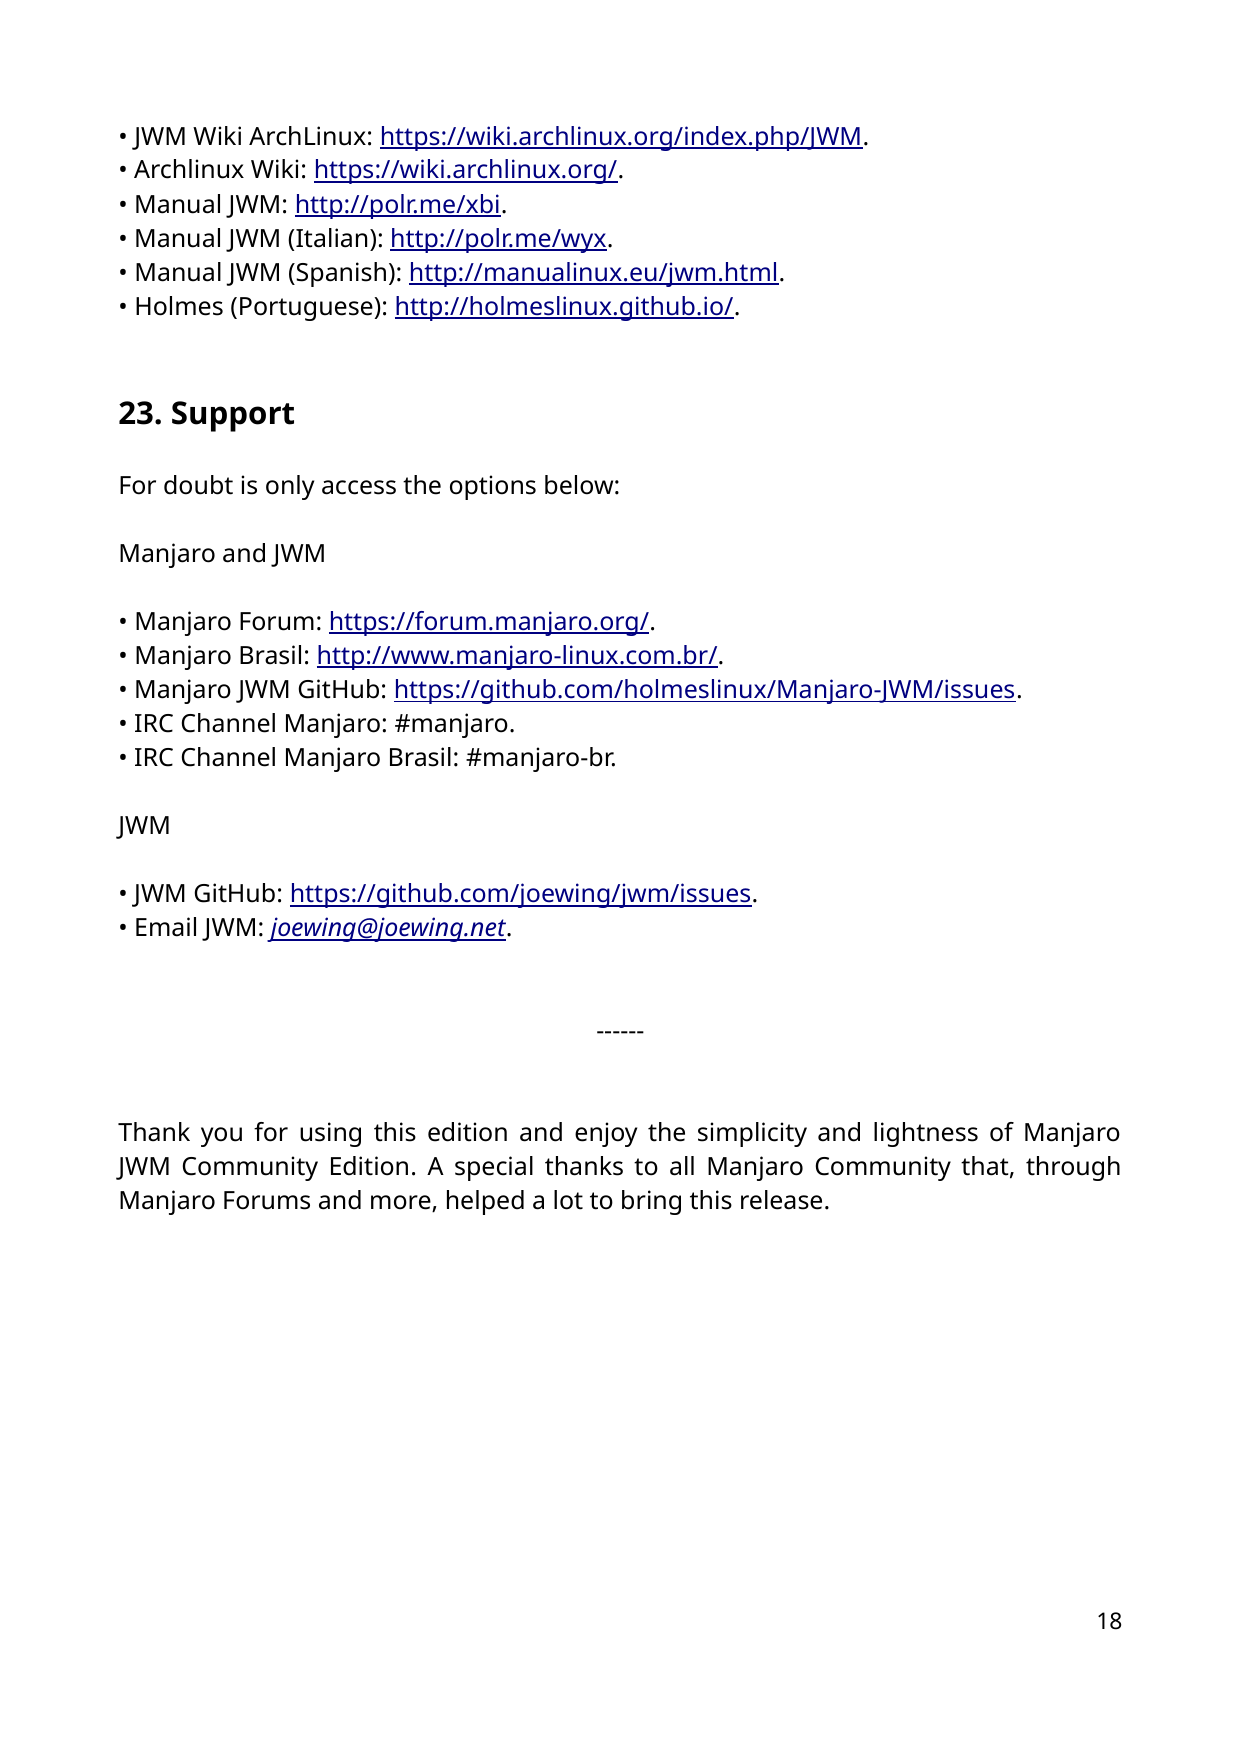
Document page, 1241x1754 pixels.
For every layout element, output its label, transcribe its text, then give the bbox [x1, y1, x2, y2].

text • JWM Wiki ArchLinux: https://wiki.archlinux.org/index.php/JWM. [118, 118, 1122, 152]
text Manjaro and JWM [118, 535, 1122, 569]
text • Holmes (Portuguese): http://holmeslinux.github.io/. [118, 288, 1122, 322]
text • Manjaro JWM GitHub: https://github.com/holmeslinux/Manjaro-JWM/issues. [118, 672, 1122, 706]
text • Manjaro Brasil: http://www.manjaro-linux.com.br/. [118, 638, 1122, 672]
text • Archlinux Wiki: https://wiki.archlinux.org/. [118, 152, 1122, 186]
text For doubt is only access the options below: [118, 467, 1122, 501]
text JWM [118, 808, 1122, 842]
text • Manual JWM (Spanish): http://manualinux.eu/jwm.html. [118, 254, 1122, 288]
text ------ [118, 1012, 1122, 1046]
text • IRC Channel Manjaro: #manjaro. [118, 706, 1122, 740]
text • Manjaro Forum: https://forum.manjaro.org/. [118, 603, 1122, 638]
text • JWM GitHub: https://github.com/joewing/jwm/issues. [118, 876, 1122, 910]
subtitle 23. Support [118, 391, 1122, 433]
text • Email JWM: joewing@joewing.net. [118, 910, 1122, 944]
text • IRC Channel Manjaro Brasil: #manjaro-br. [118, 740, 1122, 774]
text Thank you for using this edition and enjoy the simplicity and lightness of Manjaro JWM Community Edition. A special thanks to all Manjaro Community that, through Manjaro Forums and more, helped a lot to bring this release. [118, 1114, 1122, 1217]
text • Manual JWM: http://polr.me/xbi. [118, 186, 1122, 220]
text • Manual JWM (Italian): http://polr.me/wyx. [118, 220, 1122, 254]
